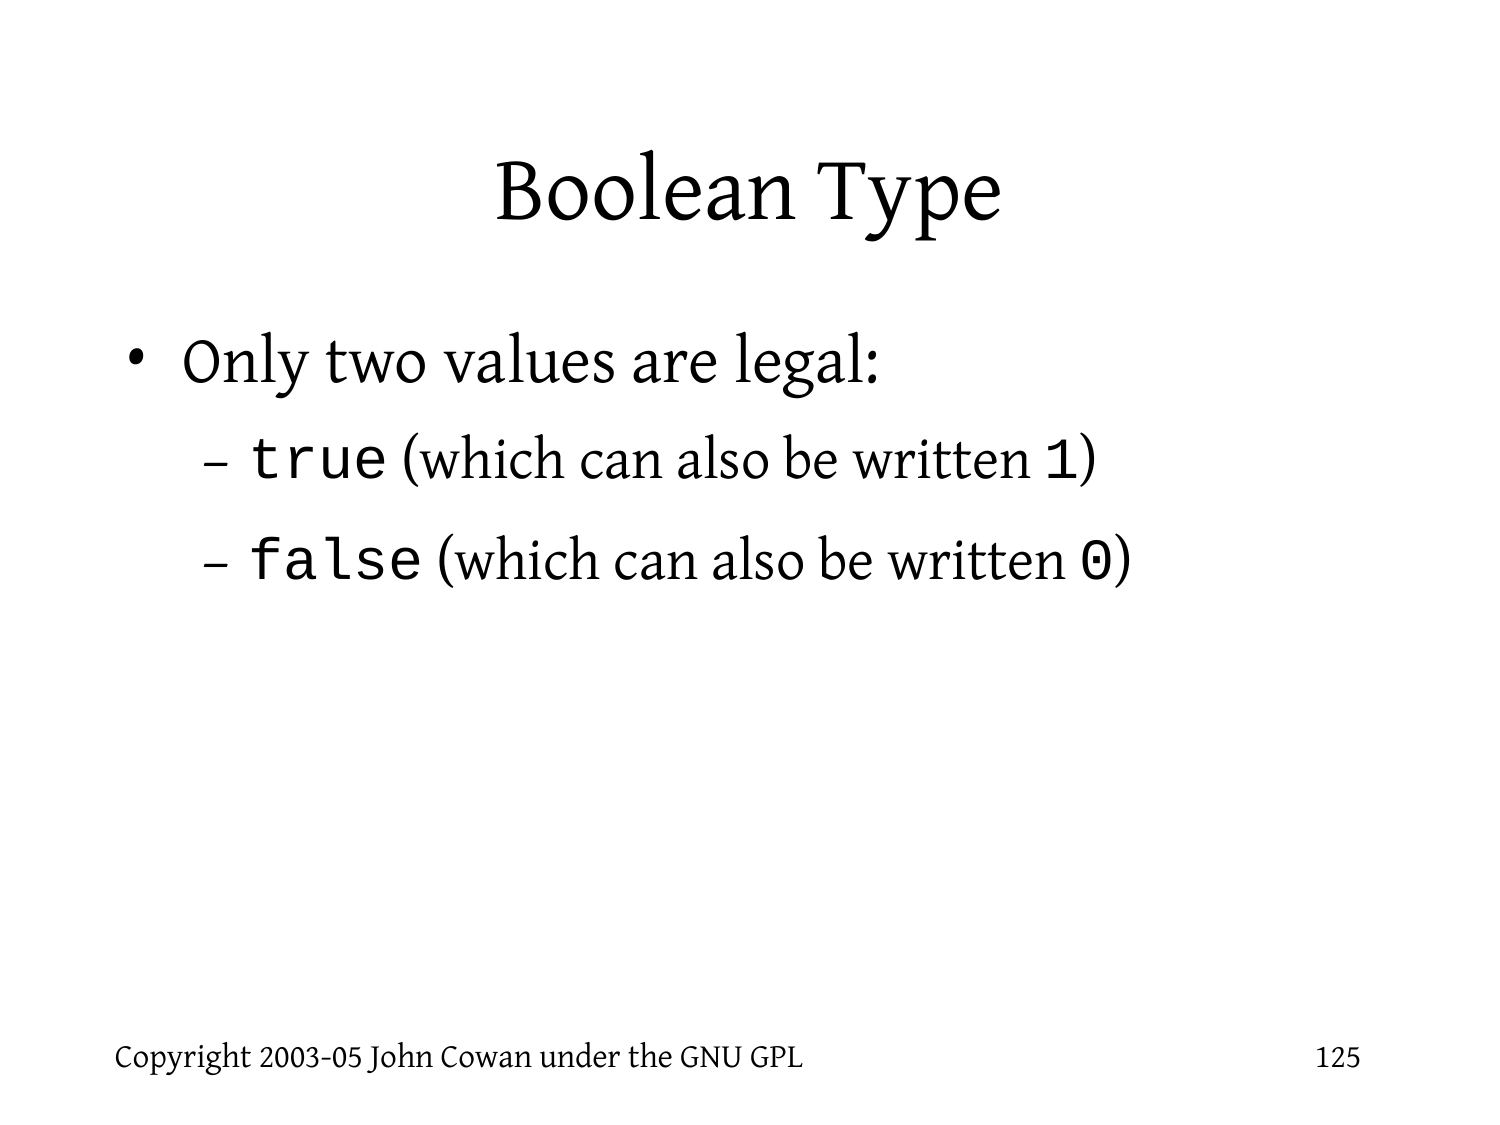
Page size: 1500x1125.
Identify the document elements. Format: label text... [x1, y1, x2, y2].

title Boolean Type [112, 79, 1388, 308]
list Only two values are legal: true (which can also be written 1) false (which can also be written 0) [112, 324, 1388, 1000]
